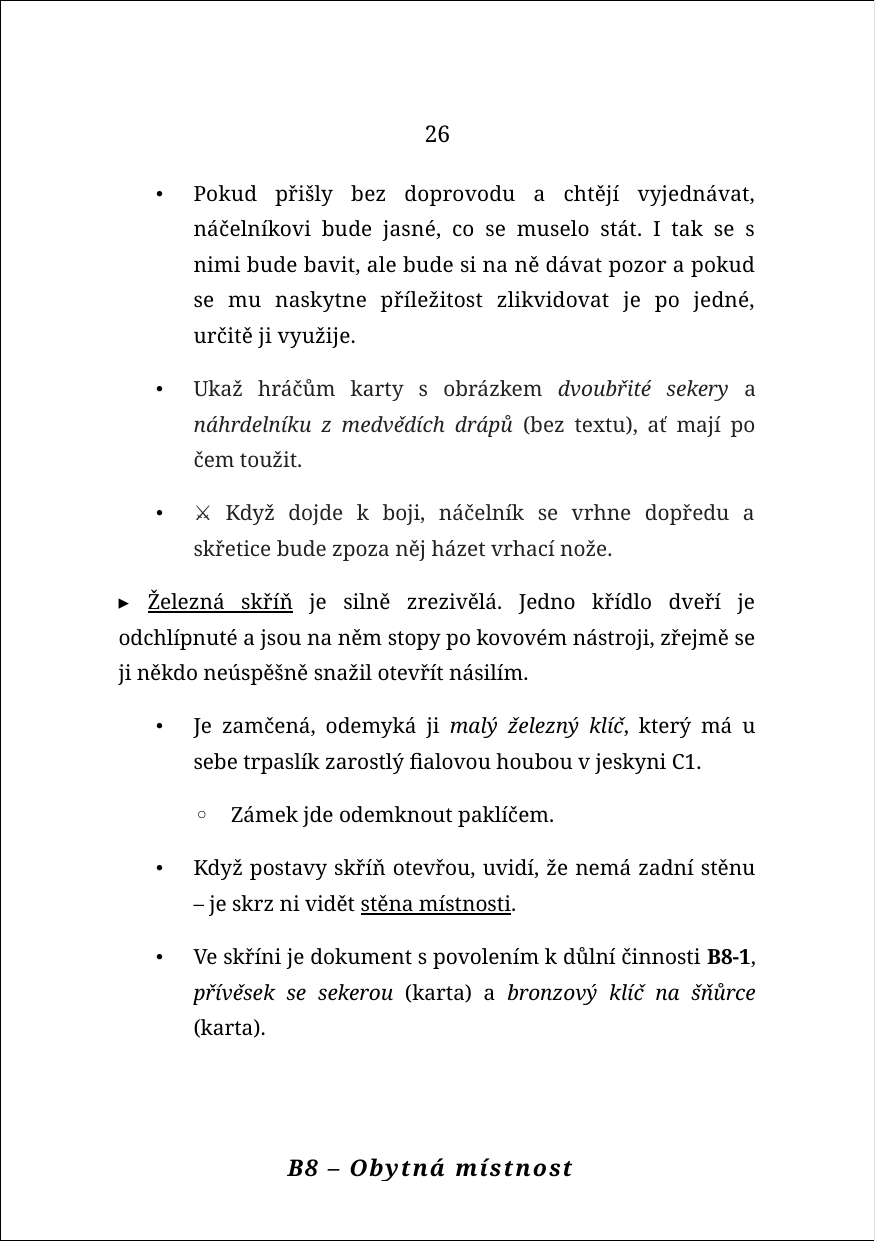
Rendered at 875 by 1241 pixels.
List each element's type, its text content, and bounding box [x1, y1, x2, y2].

list Když postavy skříň otevřou, uvidí, že nemá zadní stěnu – je skrz ni vidět stěna místnosti. [156, 853, 756, 917]
list ⚔ Když dojde k boji, náčelník se vrhne dopředu a skřetice bude zpoza něj házet vrhací nože. [156, 498, 756, 562]
list Zámek jde odemknout paklíčem. [193, 800, 756, 829]
list Pokud přišly bez doprovodu a chtějí vyjednávat, náčelníkovi bude jasné, co se muselo stát. I tak se s nimi bude bavit, ale bude si na ně dávat pozor a pokud se mu naskytne příležitost zlikvidovat je po jedné, určitě ji využije. [156, 179, 756, 349]
list Ukaž hráčům karty s obrázkem dvoubřité sekery a náhrdelníku z medvědích drápů (bez textu), ať mají po čem toužit. [156, 374, 756, 474]
text ▸ Železná skříň je silně zrezivělá. Jedno křídlo dveří je odchlípnuté a jsou na něm stopy po kovovém nástroji, zřejmě se ji někdo neúspěšně snažil otevřít násilím. [118, 587, 756, 687]
list Je zamčená, odemyká ji malý železný klíč, který má u sebe trpaslík zarostlý fialovou houbou v jeskyni C1. [156, 712, 756, 776]
list Ve skříni je dokument s povolením k důlní činnosti B8-1, přívěsek se sekerou (karta) a bronzový klíč na šňůrce (karta). [156, 942, 756, 1042]
